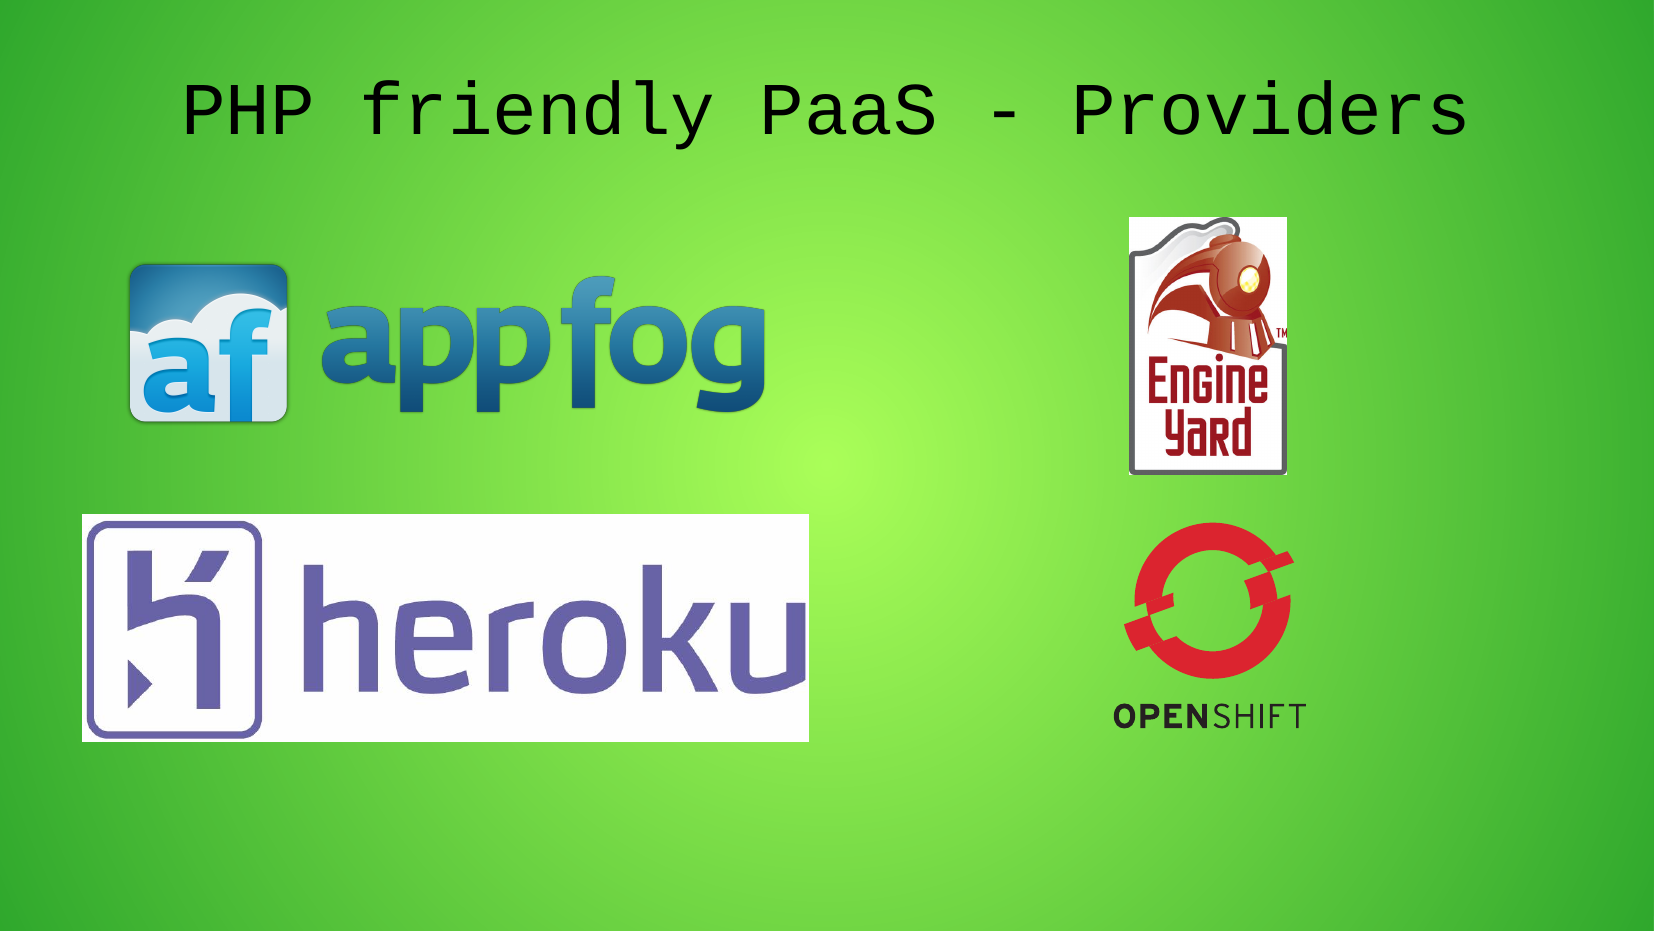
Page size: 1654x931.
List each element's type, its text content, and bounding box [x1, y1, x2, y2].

picture [82, 230, 809, 463]
picture [82, 514, 809, 742]
title PHP friendly PaaS - Providers [82, 37, 1571, 193]
picture [1129, 217, 1287, 475]
picture [1079, 499, 1337, 757]
